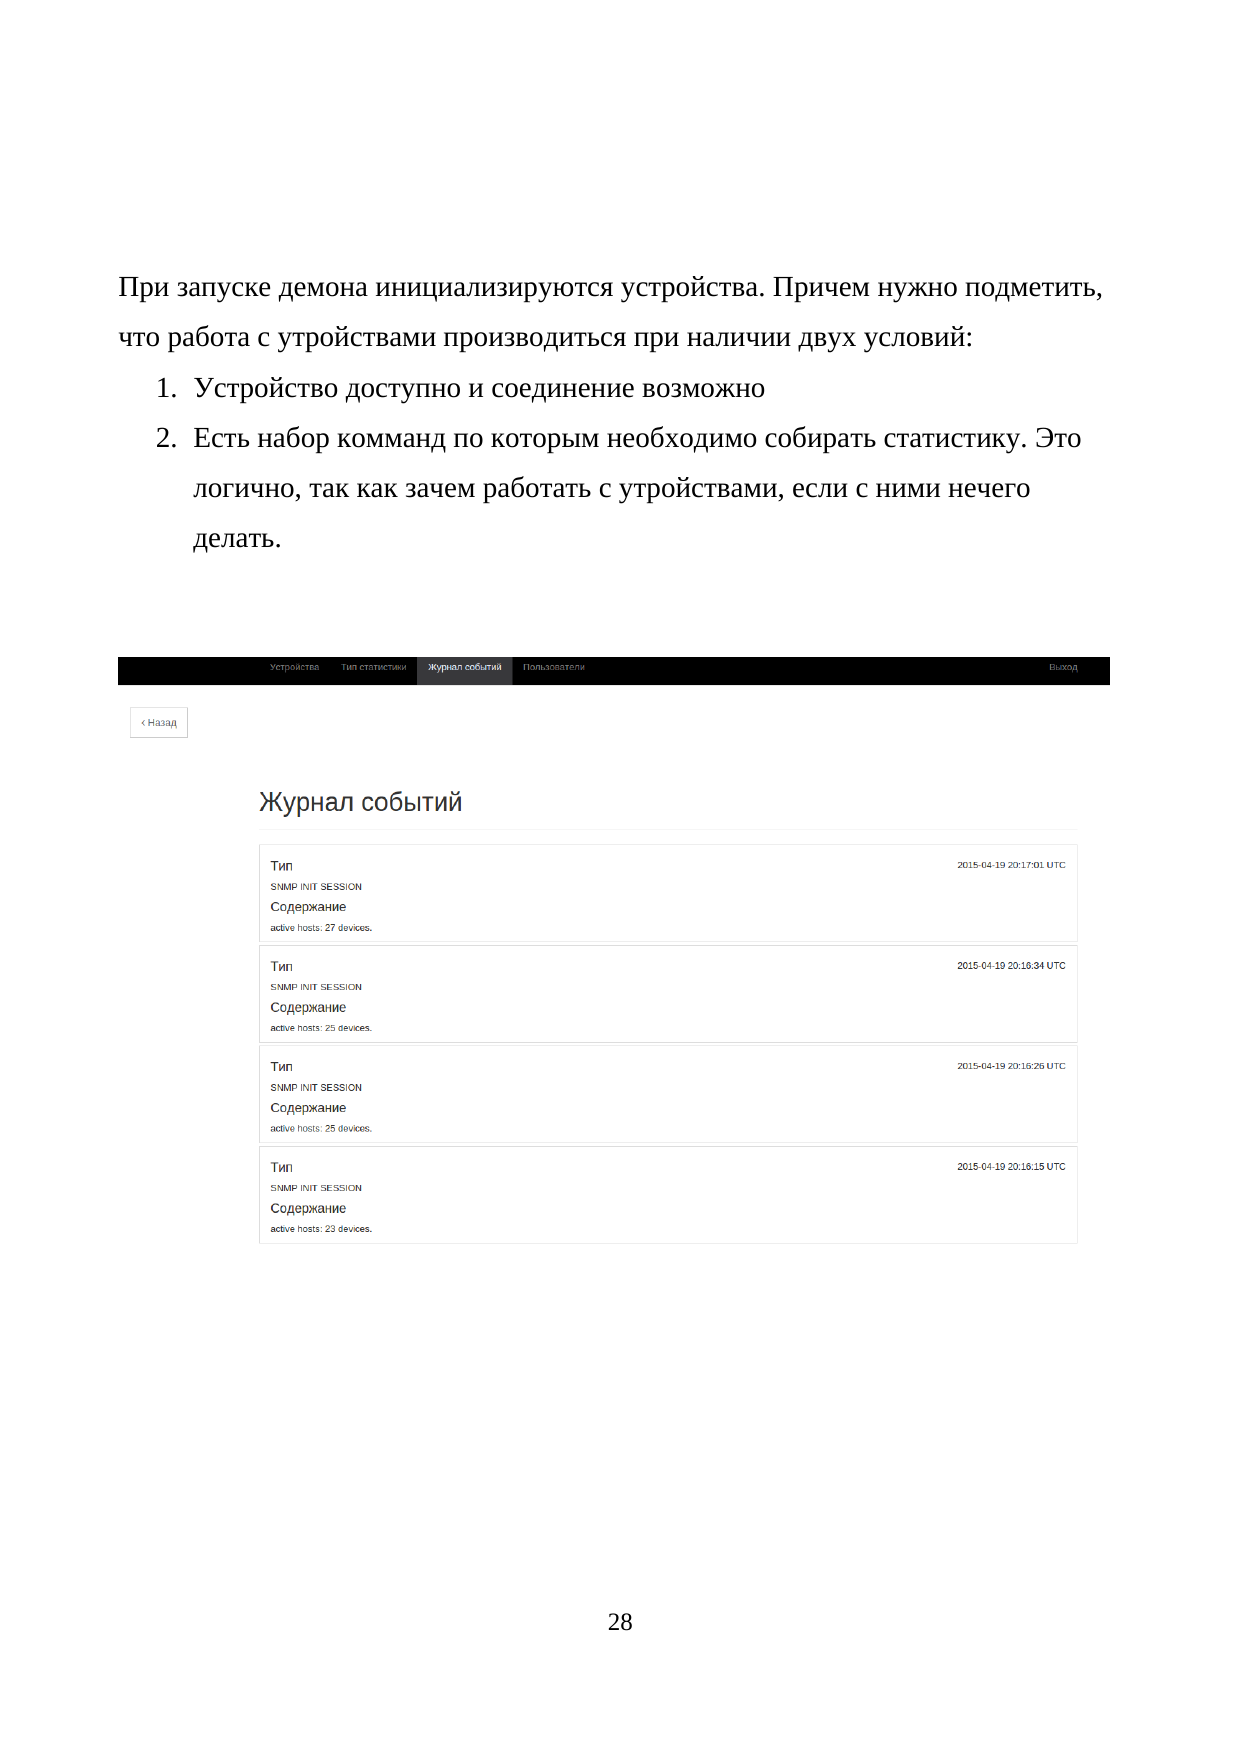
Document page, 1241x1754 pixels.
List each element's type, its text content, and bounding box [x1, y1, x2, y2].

list Есть набор комманд по которым необходимо собирать статистику. Это логично, так как зачем работать с утройствами, если с ними нечего делать. [156, 420, 1122, 554]
picture [118, 657, 1123, 1518]
list Устройство доступно и соединение возможно [156, 370, 1122, 403]
text При запуске демона инициализируются устройства. Причем нужно подметить, что работа с утройствами производиться при наличии двух условий: [118, 269, 1122, 353]
